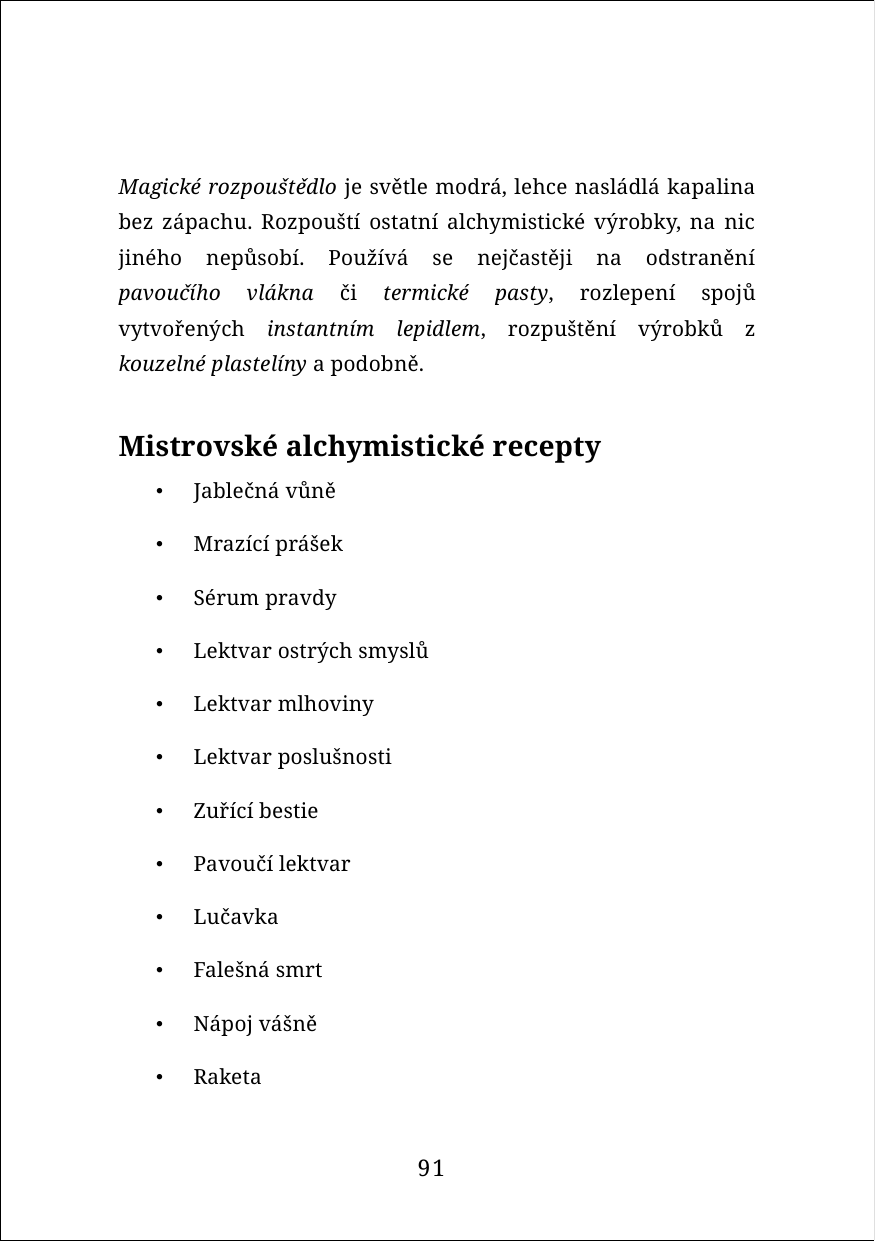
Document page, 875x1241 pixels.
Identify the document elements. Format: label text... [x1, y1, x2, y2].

list Mrazící prášek [156, 529, 756, 558]
text Magické rozpouštědlo je světle modrá, lehce nasládlá kapalina bez zápachu. Rozpouští ostatní alchymistické výrobky, na nic jiného nepůsobí. Používá se nejčastěji na odstranění pavoučího vlákna či termické pasty, rozlepení spojů vytvořených instantním lepidlem, rozpuštění výrobků z kouzelné plastelíny a podobně. [118, 172, 756, 378]
list Lektvar ostrých smyslů [156, 636, 756, 664]
list Pavoučí lektvar [156, 849, 756, 877]
list Zuřící bestie [156, 796, 756, 824]
subtitle Mistrovské alchymistické recepty [118, 426, 756, 464]
list Falešná smrt [156, 955, 756, 984]
list Lektvar poslušnosti [156, 742, 756, 771]
list Jablečná vůně [156, 476, 756, 505]
list Lektvar mlhoviny [156, 689, 756, 718]
list Raketa [156, 1062, 756, 1090]
list Lučavka [156, 902, 756, 931]
list Sérum pravdy [156, 583, 756, 611]
list Nápoj vášně [156, 1009, 756, 1037]
